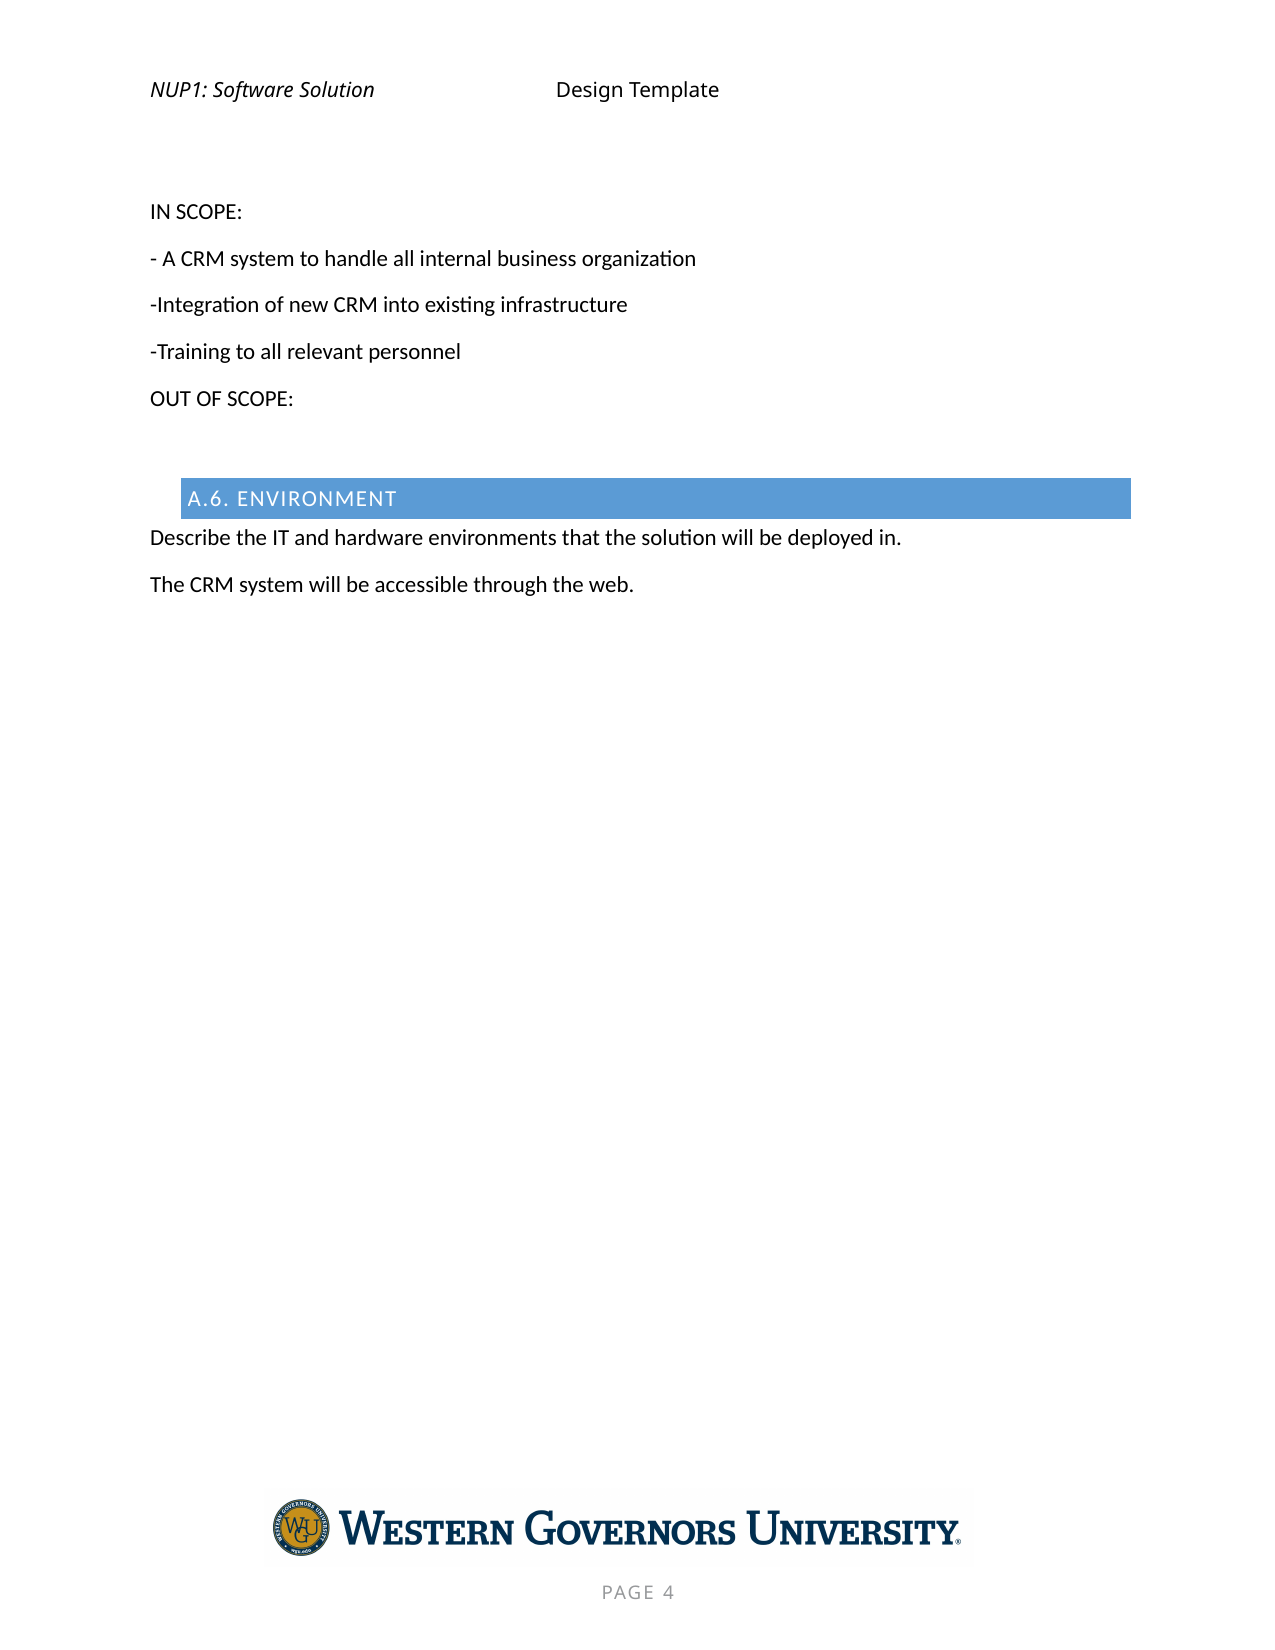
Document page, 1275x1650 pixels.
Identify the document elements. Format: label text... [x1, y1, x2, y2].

text IN SCOPE: [150, 197, 1125, 225]
text - A CRM system to handle all internal business organization [150, 244, 1125, 272]
text Describe the IT and hardware environments that the solution will be deployed in. [150, 523, 1125, 551]
text -Integration of new CRM into existing infrastructure [150, 291, 1125, 319]
text The CRM system will be accessible through the web. [150, 570, 1125, 598]
picture [263, 1488, 974, 1567]
text -Training to all relevant personnel [150, 337, 1125, 366]
text OUT OF SCOPE: [150, 384, 1125, 412]
subtitle A.6. Environment [188, 484, 1125, 512]
